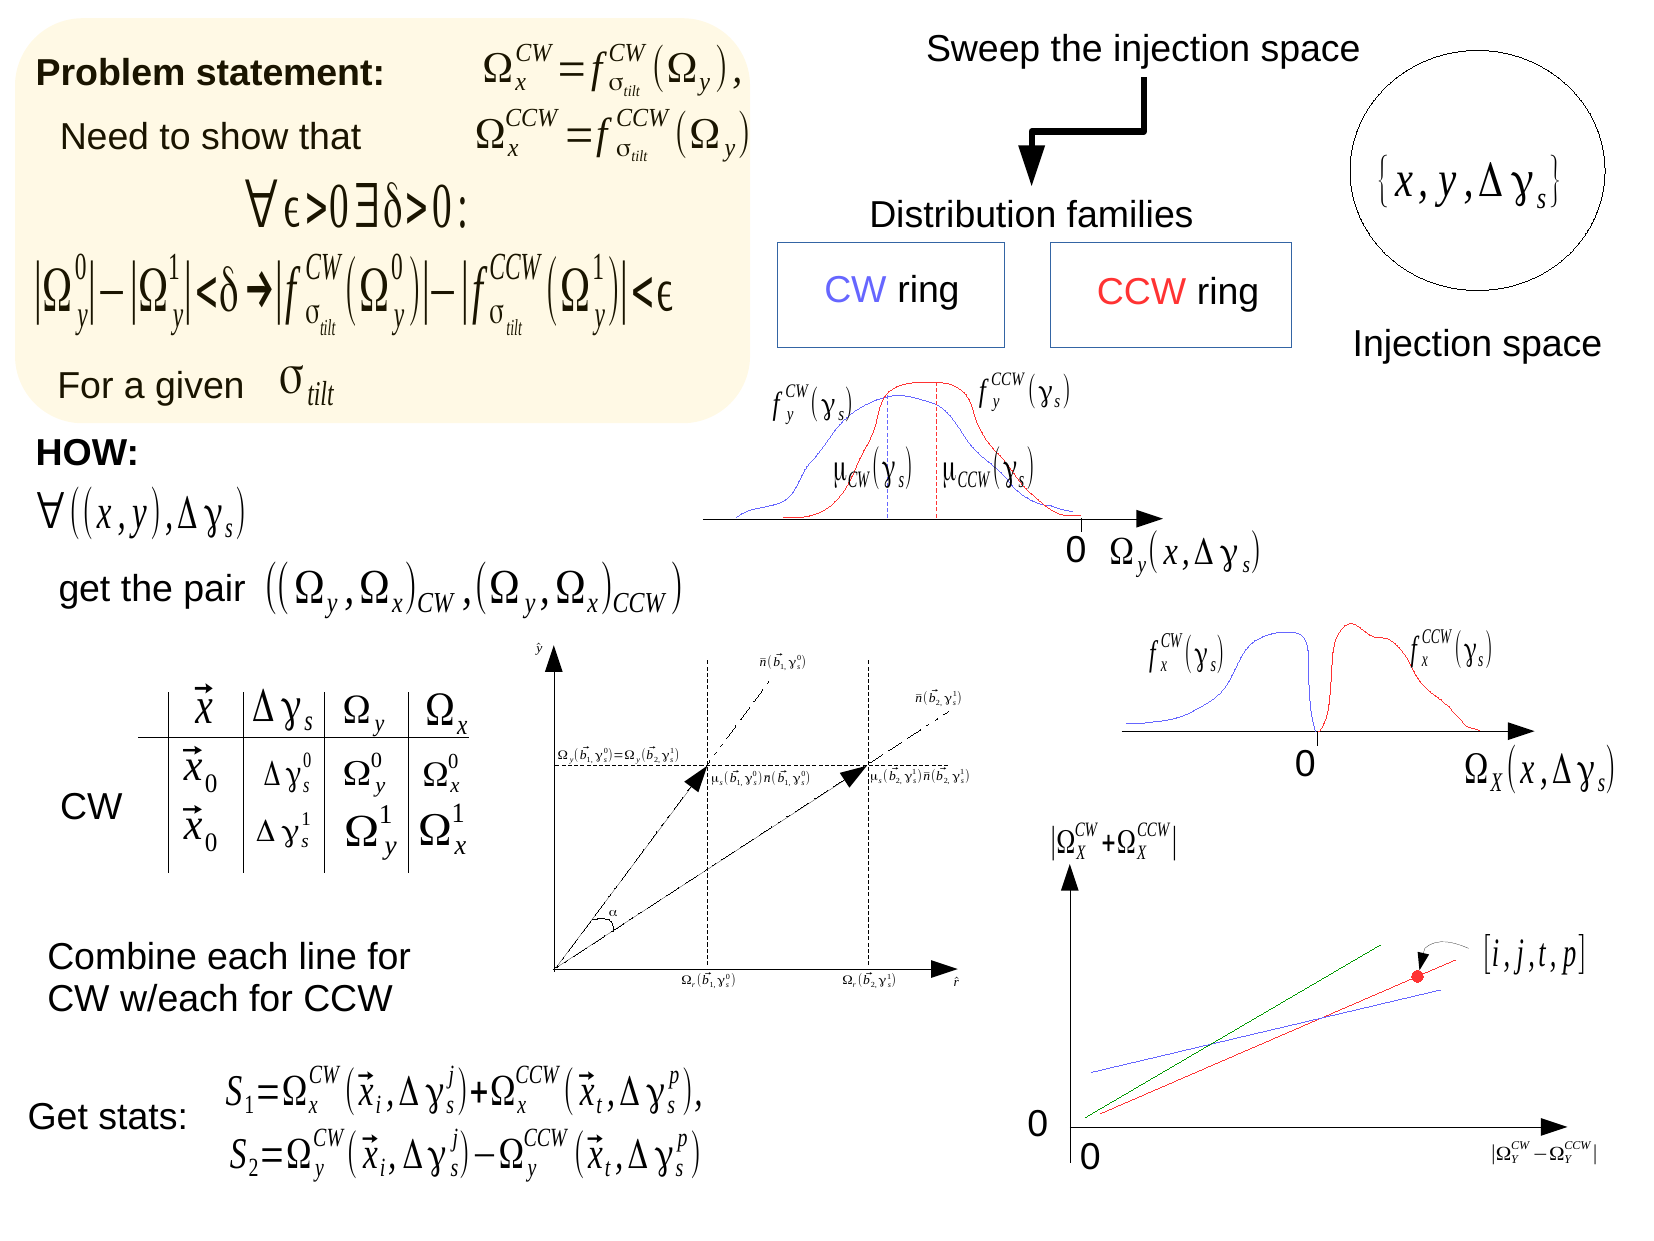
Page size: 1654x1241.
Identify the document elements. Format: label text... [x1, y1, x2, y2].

chart [333, 692, 394, 738]
chart [1484, 1138, 1604, 1167]
chart [333, 747, 478, 861]
chart [1102, 527, 1270, 579]
chart [554, 746, 683, 765]
text_box 0 [1065, 1128, 1106, 1186]
text_box Injection space [1337, 315, 1618, 372]
text_box [1411, 970, 1424, 983]
chart [217, 1058, 712, 1184]
chart [911, 689, 966, 708]
text_box CW [45, 777, 138, 835]
text_box 0 [1279, 735, 1331, 804]
chart [170, 800, 229, 857]
chart [827, 442, 919, 494]
chart [678, 971, 739, 990]
chart [28, 483, 254, 546]
chart [1405, 623, 1498, 672]
text_box CW ring [809, 261, 975, 318]
text_box 0 [1012, 1095, 1070, 1152]
chart [707, 769, 814, 788]
text_box Distribution families [854, 185, 1209, 243]
text_box Sweep the injection space [911, 20, 1377, 78]
chart [972, 367, 1077, 412]
chart [170, 741, 229, 798]
chart [415, 689, 478, 742]
chart [531, 641, 547, 656]
text_box get the pair [43, 560, 254, 618]
text_box 0 [1050, 521, 1102, 579]
chart [183, 677, 225, 736]
text_box HOW: [20, 423, 155, 481]
chart [766, 379, 860, 425]
chart [256, 746, 319, 798]
chart [1042, 816, 1185, 865]
chart [839, 971, 900, 990]
chart [605, 910, 622, 918]
chart [1476, 931, 1593, 978]
chart [243, 685, 323, 738]
chart [730, 36, 761, 166]
text_box CCW ring [1082, 262, 1284, 323]
chart [950, 974, 1015, 1006]
chart [936, 442, 1040, 494]
chart [247, 806, 319, 852]
chart [1367, 151, 1576, 216]
text_box Get stats: [12, 1088, 204, 1145]
chart [1143, 627, 1231, 677]
chart [254, 558, 694, 621]
text_box Combine each line for CW w/each for CCW [32, 928, 438, 1064]
text_box [15, 18, 751, 424]
chart [1456, 741, 1625, 799]
chart [866, 767, 973, 786]
chart [756, 595, 893, 672]
